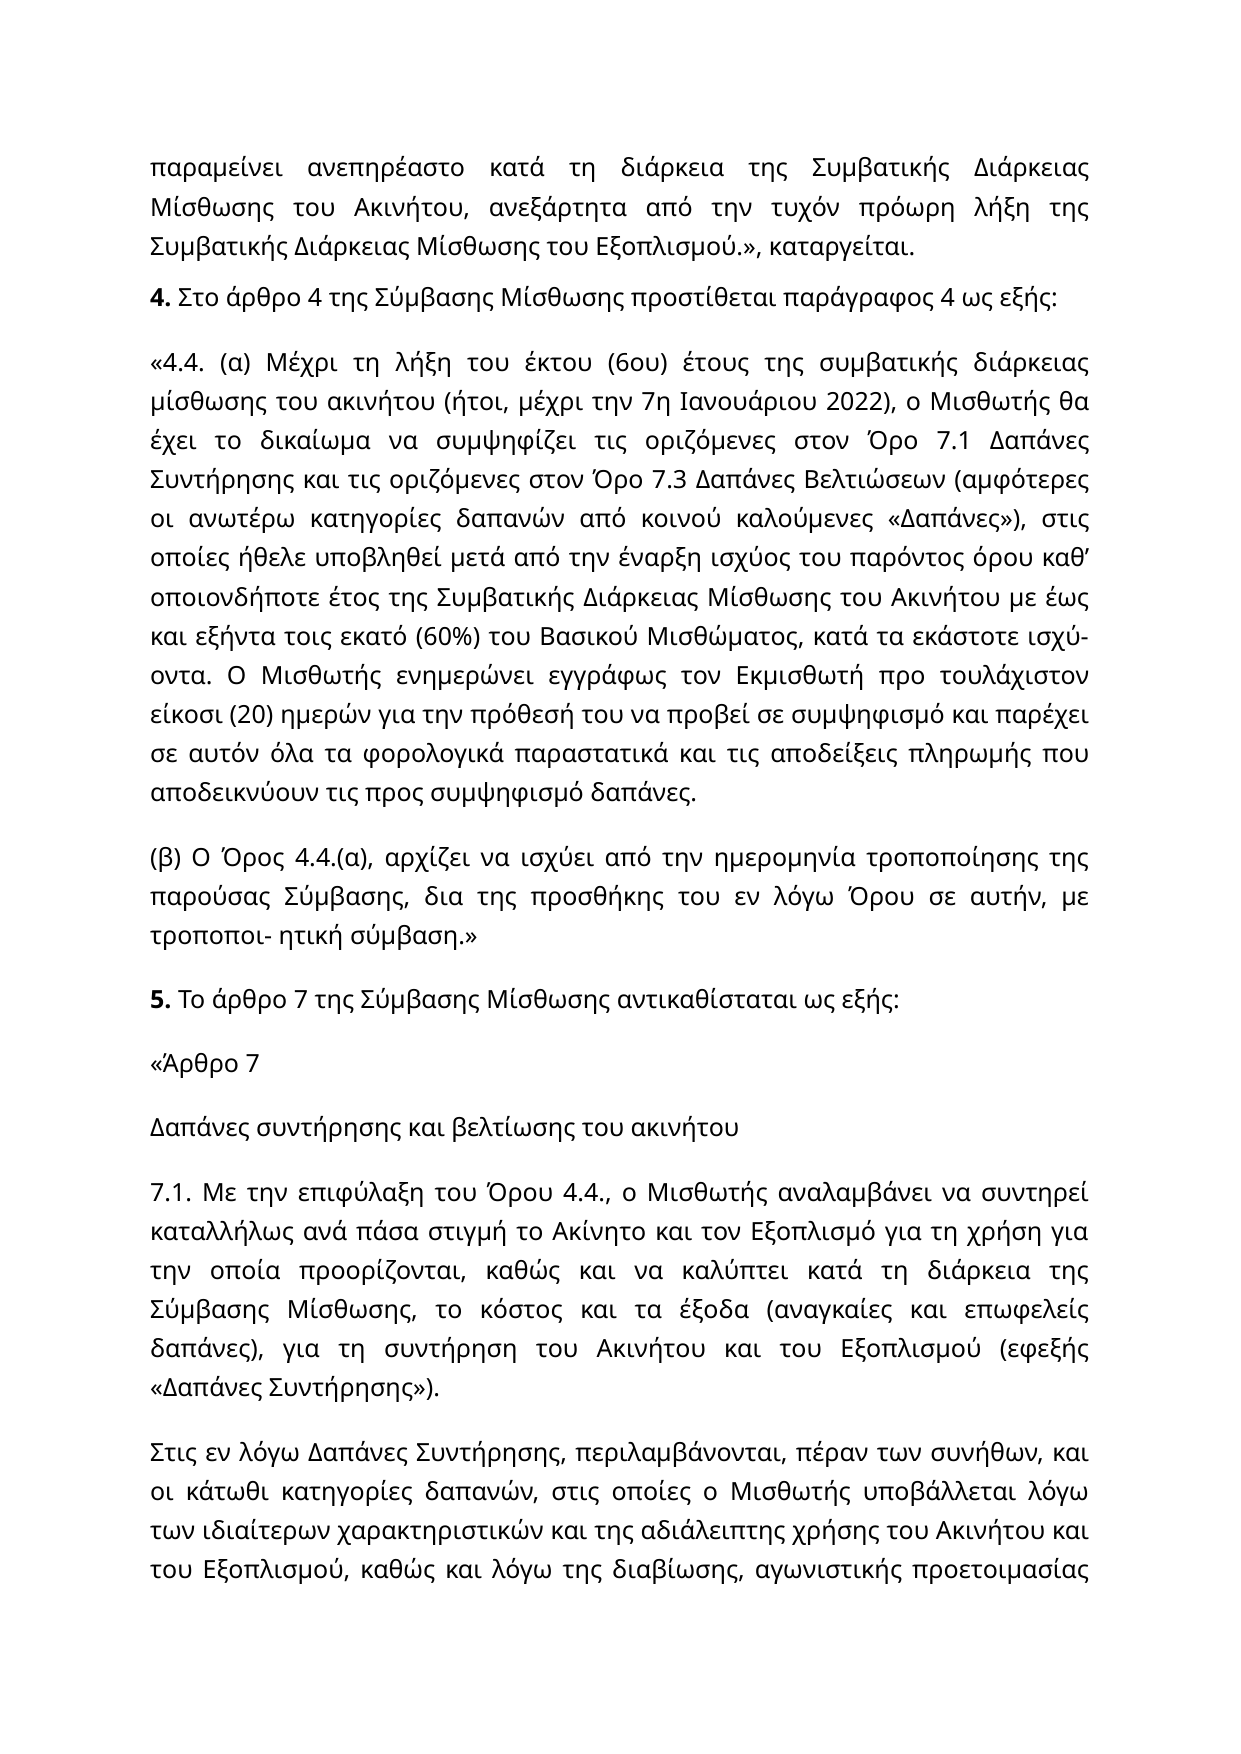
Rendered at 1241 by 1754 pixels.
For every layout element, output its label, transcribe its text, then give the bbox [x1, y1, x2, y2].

text Στις εν λόγω Δαπάνες Συντήρησης, περιλαμβάνονται, πέραν των συνήθων, και οι κάτωθι κατηγορίες δαπανών, στις οποίες ο Μισθωτής υποβάλλεται λόγω των ιδιαίτερων χαρακτηριστικών και της αδιάλειπτης χρήσης του Ακινήτου και του Εξοπλισμού, καθώς και λόγω της διαβίωσης, αγωνιστικής προετοιμασίας [150, 1434, 1090, 1586]
text 5. Το άρθρο 7 της Σύμβασης Μίσθωσης αντικαθίσταται ως εξής: [150, 982, 1090, 1016]
text «4.4. (α) Μέχρι τη λήξη του έκτου (6ου) έτους της συμβατικής διάρκειας μίσθωσης του ακινήτου (ήτοι, μέχρι την 7η Ιανουάριου 2022), ο Μισθωτής θα έχει το δικαίωμα να συμψηφίζει τις οριζόμενες στον Όρο 7.1 Δαπάνες Συντήρησης και τις οριζόμενες στον Όρο 7.3 Δαπάνες Βελτιώσεων (αμφότερες οι ανωτέρω κατηγορίες δαπανών από κοινού καλούμενες «Δαπάνες»), στις οποίες ήθελε υποβληθεί μετά από την έναρξη ισχύος του παρόντος όρου καθ’ οποιονδήποτε έτος της Συμβατικής Διάρκειας Μίσθωσης του Ακινήτου με έως και εξήντα τοις εκατό (60%) του Βασικού Μισθώματος, κατά τα εκάστοτε ισχύ- οντα. Ο Μισθωτής ενημερώνει εγγράφως τον Εκμισθωτή προ τουλάχιστον είκοσι (20) ημερών για την πρόθεσή του να προβεί σε συμψηφισμό και παρέχει σε αυτόν όλα τα φορολογικά παραστατικά και τις αποδείξεις πληρωμής που αποδεικνύουν τις προς συμψηφισμό δαπάνες. [150, 344, 1090, 809]
text «Άρθρο 7 [150, 1046, 1090, 1080]
text 4. Στο άρθρο 4 της Σύμβασης Μίσθωσης προστίθεται παράγραφος 4 ως εξής: [150, 280, 1090, 314]
text 7.1. Με την επιφύλαξη του Όρου 4.4., ο Μισθωτής αναλαμβάνει να συντηρεί καταλλήλως ανά πάσα στιγμή το Ακίνητο και τον Εξοπλισμό για τη χρήση για την οποία προορίζονται, καθώς και να καλύπτει κατά τη διάρκεια της Σύμβασης Μίσθωσης, το κόστος και τα έξοδα (αναγκαίες και επωφελείς δαπάνες), για τη συντήρηση του Ακινήτου και του Εξοπλισμού (εφεξής «Δαπάνες Συντήρησης»). [150, 1174, 1090, 1404]
text παραμείνει ανεπηρέαστο κατά τη διάρκεια της Συμβατικής Διάρκειας Μίσθωσης του Ακινήτου, ανεξάρτητα από την τυχόν πρόωρη λήξη της Συμβατικής Διάρκειας Μίσθωσης του Εξοπλισμού.», καταργείται. [150, 150, 1090, 262]
text (β) Ο Όρος 4.4.(α), αρχίζει να ισχύει από την ημερομηνία τροποποίησης της παρούσας Σύμβασης, δια της προσθήκης του εν λόγω Όρου σε αυτήν, με τροποποι- ητική σύμβαση.» [150, 839, 1090, 952]
text Δαπάνες συντήρησης και βελτίωσης του ακινήτου [150, 1110, 1090, 1144]
